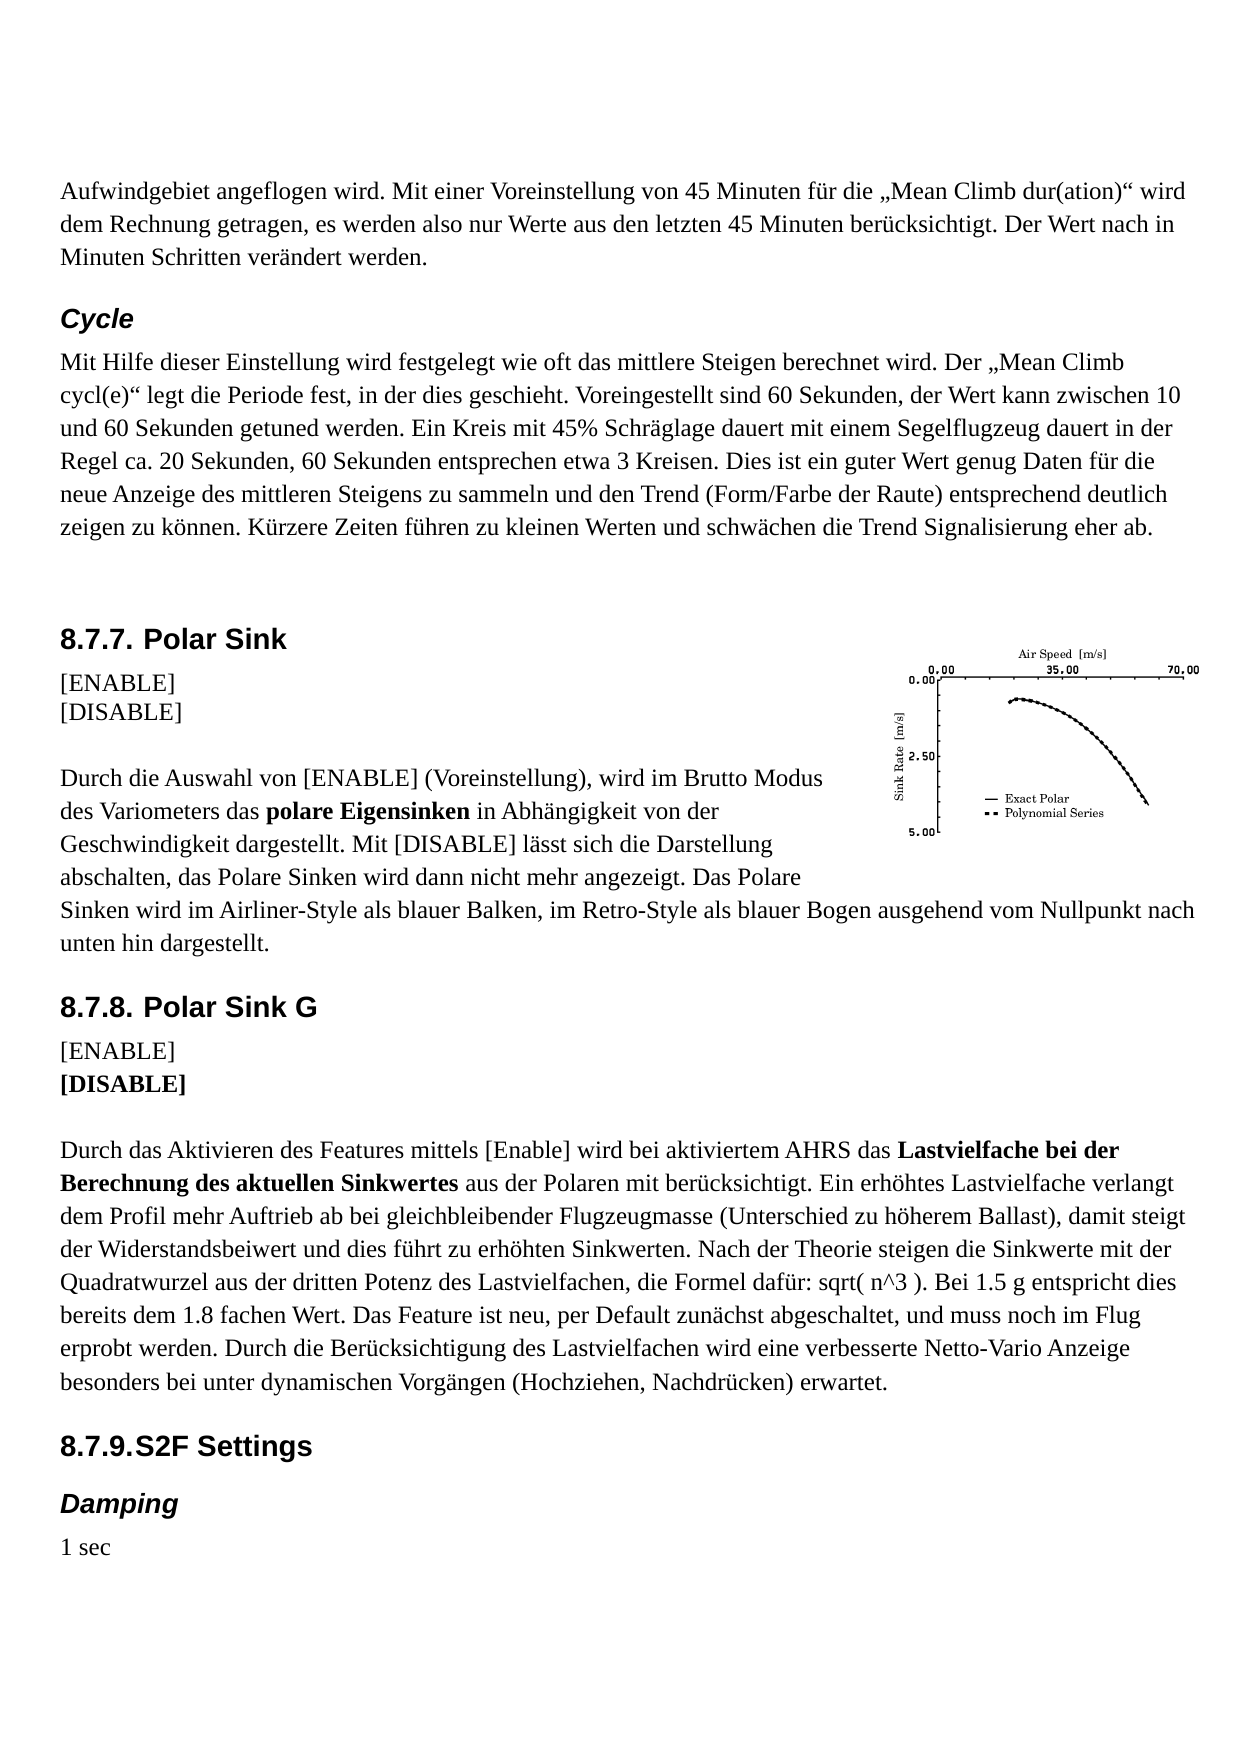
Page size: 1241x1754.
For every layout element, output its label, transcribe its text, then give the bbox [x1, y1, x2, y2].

subtitle Damping [60, 1487, 1207, 1519]
text Mit Hilfe dieser Einstellung wird festgelegt wie oft das mittlere Steigen berechnet wird. Der „Mean Climb cycl(e)“ legt die Periode fest, in der dies geschieht. Voreingestellt sind 60 Sekunden, der Wert kann zwischen 10 und 60 Sekunden getuned werden. Ein Kreis mit 45% Schräglage dauert mit einem Segelflugzeug dauert in der Regel ca. 20 Sekunden, 60 Sekunden entsprechen etwa 3 Kreisen. Dies ist ein guter Wert genug Daten für die neue Anzeige des mittleren Steigens zu sammeln und den Trend (Form/Farbe der Raute) entsprechend deutlich zeigen zu können. Kürzere Zeiten führen zu kleinen Werten und schwächen die Trend Signalisierung eher ab. [60, 347, 1207, 541]
picture [891, 646, 1199, 836]
text [DISABLE] [60, 1069, 1207, 1098]
text [1199, 697, 1207, 726]
subtitle Polar Sink G [60, 990, 1207, 1024]
subtitle S2F Settings [60, 1429, 1207, 1462]
text 1 sec [60, 1532, 1207, 1561]
text Durch die Auswahl von [ENABLE] (Voreinstellung), wird im Brutto Modus des Variometers das polare Eigensinken in Abhängigkeit von der Geschwindigkeit dargestellt. Mit [DISABLE] lässt sich die Darstellung abschalten, das Polare Sinken wird dann nicht mehr angezeigt. Das Polare Sinken wird im Airliner-Style als blauer Balken, im Retro-Style als blauer Bogen ausgehend vom Nullpunkt nach unten hin dargestellt. [60, 763, 1207, 957]
subtitle Polar Sink [60, 622, 1207, 656]
text [ENABLE] [60, 1036, 1207, 1065]
text [1199, 668, 1207, 697]
text [ENABLE] [60, 668, 891, 697]
text [DISABLE] [60, 697, 891, 726]
text Aufwindgebiet angeflogen wird. Mit einer Voreinstellung von 45 Minuten für die „Mean Climb dur(ation)“ wird dem Rechnung getragen, es werden also nur Werte aus den letzten 45 Minuten berücksichtigt. Der Wert nach in Minuten Schritten verändert werden. [60, 176, 1207, 271]
text Durch das Aktivieren des Features mittels [Enable] wird bei aktiviertem AHRS das Lastvielfache bei der Berechnung des aktuellen Sinkwertes aus der Polaren mit berücksichtigt. Ein erhöhtes Lastvielfache verlangt dem Profil mehr Auftrieb ab bei gleichbleibender Flugzeugmasse (Unterschied zu höherem Ballast), damit steigt der Widerstandsbeiwert und dies führt zu erhöhten Sinkwerten. Nach der Theorie steigen die Sinkwerte mit der Quadratwurzel aus der dritten Potenz des Lastvielfachen, die Formel dafür: sqrt( n^3 ). Bei 1.5 g entspricht dies bereits dem 1.8 fachen Wert. Das Feature ist neu, per Default zunächst abgeschaltet, und muss noch im Flug erprobt werden. Durch die Berücksichtigung des Lastvielfachen wird eine verbesserte Netto-Vario Anzeige besonders bei unter dynamischen Vorgängen (Hochziehen, Nachdrücken) erwartet. [60, 1135, 1207, 1395]
subtitle Cycle [60, 302, 1207, 334]
